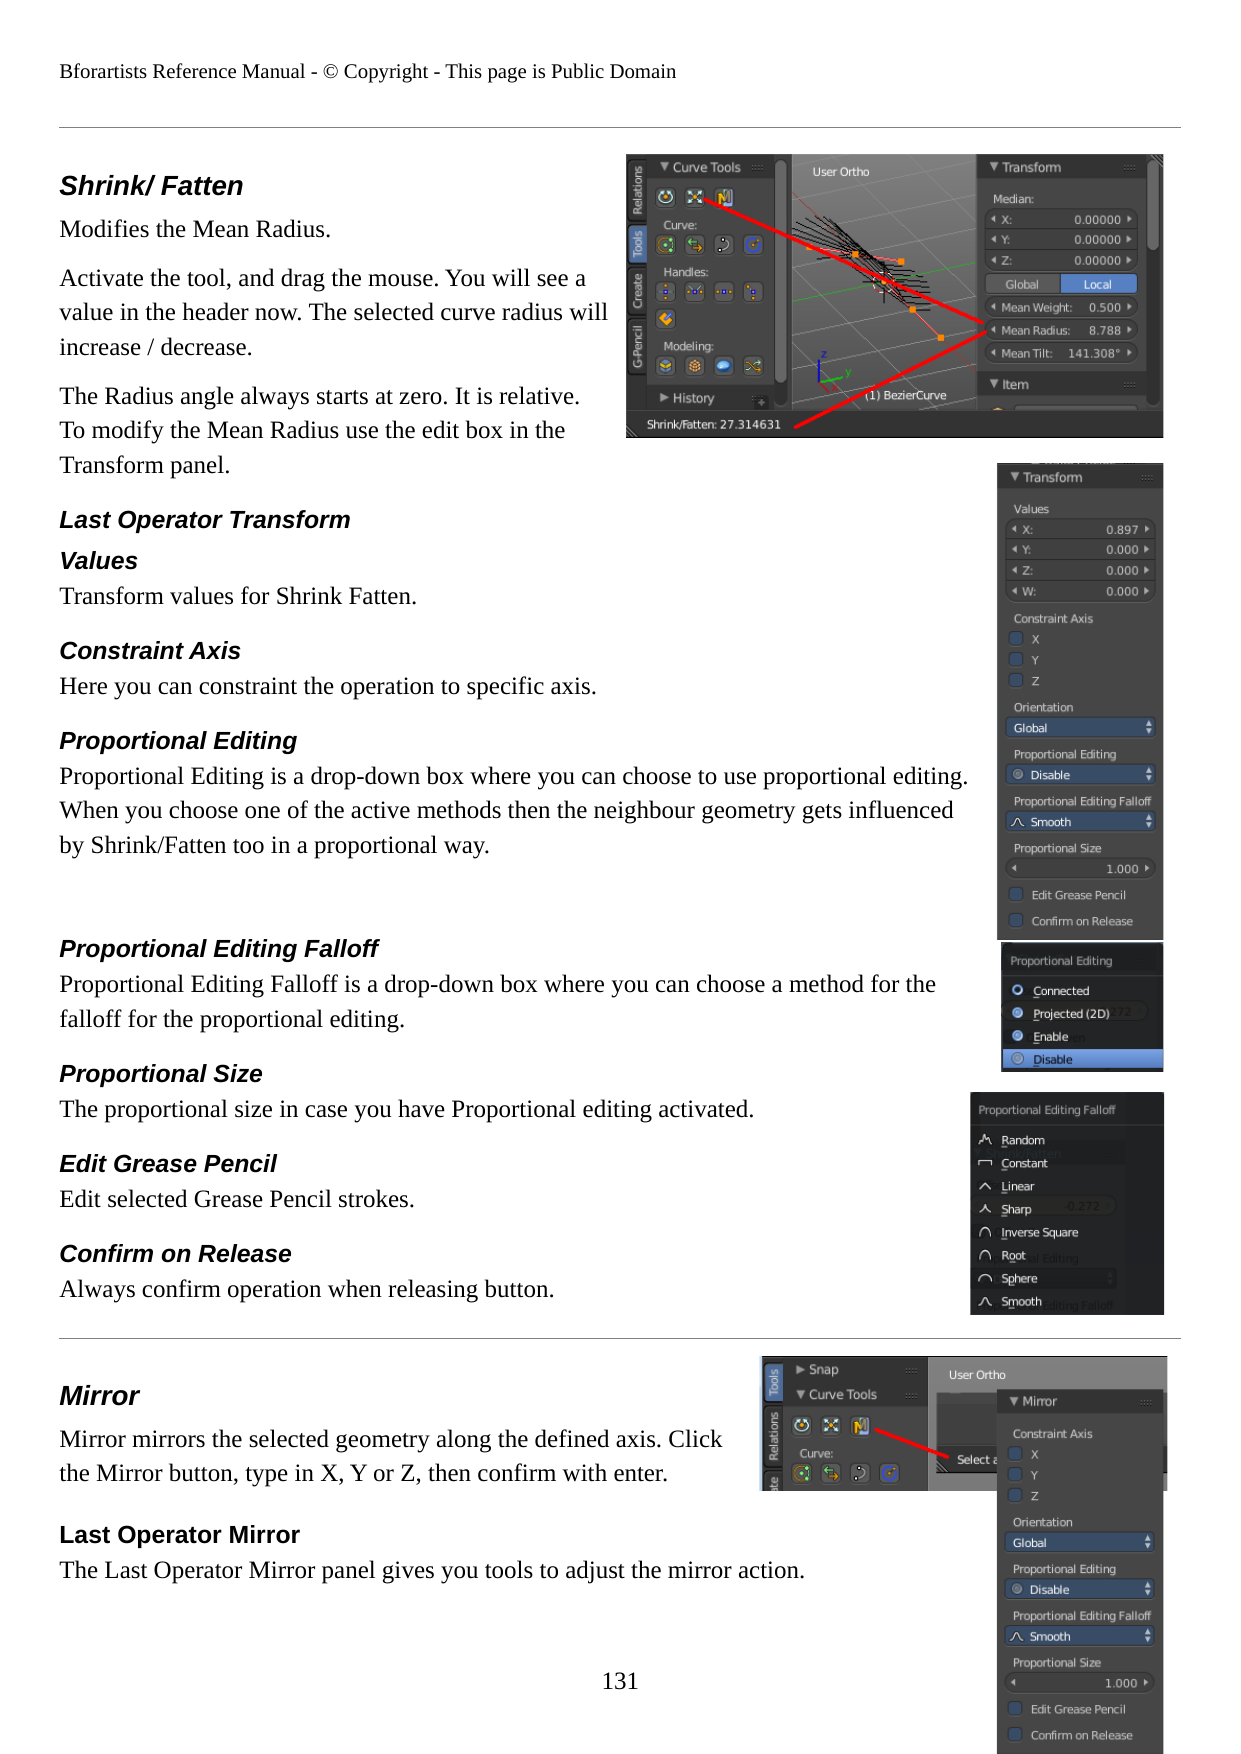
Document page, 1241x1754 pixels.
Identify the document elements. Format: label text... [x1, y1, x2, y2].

text Here you can constraint the operation to specific axis. [59, 671, 996, 700]
subtitle Confirm on Release [59, 1239, 970, 1268]
subtitle Constraint Axis [59, 636, 996, 665]
subtitle Last Operator Mirror [59, 1520, 996, 1549]
subtitle Mirror [59, 1380, 759, 1412]
picture [1001, 942, 1164, 1072]
picture [970, 1092, 1165, 1315]
picture [996, 463, 1164, 940]
subtitle [1164, 636, 1181, 665]
text Mirror mirrors the selected geometry along the defined axis. Click the Mirror button, type in X, Y or Z, then confirm with enter. [59, 1424, 759, 1487]
subtitle Values [59, 546, 996, 574]
subtitle Edit Grease Pencil [59, 1149, 970, 1178]
text The proportional size in case you have Proportional editing activated. [59, 1094, 970, 1122]
subtitle [1164, 1520, 1181, 1549]
subtitle Proportional Editing Falloff [59, 934, 1181, 963]
subtitle [1164, 505, 1181, 533]
text Modifies the Mean Radius. [59, 214, 626, 242]
text Always confirm operation when releasing button. [59, 1274, 970, 1303]
picture [759, 1356, 1168, 1754]
subtitle [1165, 1149, 1181, 1178]
subtitle [1164, 169, 1181, 201]
text Proportional Editing is a drop-down box where you can choose to use proportional editing. When you choose one of the active methods then the neighbour geometry gets influenced by Shrink/Fatten too in a proportional way. [59, 761, 996, 859]
subtitle [1164, 546, 1181, 574]
picture [626, 154, 1164, 438]
text Proportional Editing Falloff is a drop-down box where you can choose a method for the falloff for the proportional editing. [59, 969, 1001, 1032]
text Edit selected Grease Pencil strokes. [59, 1184, 970, 1213]
text Transform values for Shrink Fatten. [59, 581, 996, 609]
subtitle Proportional Editing [59, 726, 996, 755]
text The Last Operator Mirror panel gives you tools to adjust the mirror action. [59, 1555, 996, 1584]
subtitle [1168, 1380, 1181, 1412]
text The Radius angle always starts at zero. It is relative. To modify the Mean Radius use the edit box in the Transform panel. [59, 381, 1181, 478]
subtitle Shrink/ Fatten [59, 169, 626, 201]
subtitle [1164, 726, 1181, 755]
subtitle [1165, 1239, 1181, 1268]
text Activate the tool, and drag the mouse. You will see a value in the header now. The selected curve radius will increase / decrease. [59, 263, 626, 360]
subtitle Proportional Size [59, 1059, 1181, 1087]
subtitle Last Operator Transform [59, 505, 996, 533]
